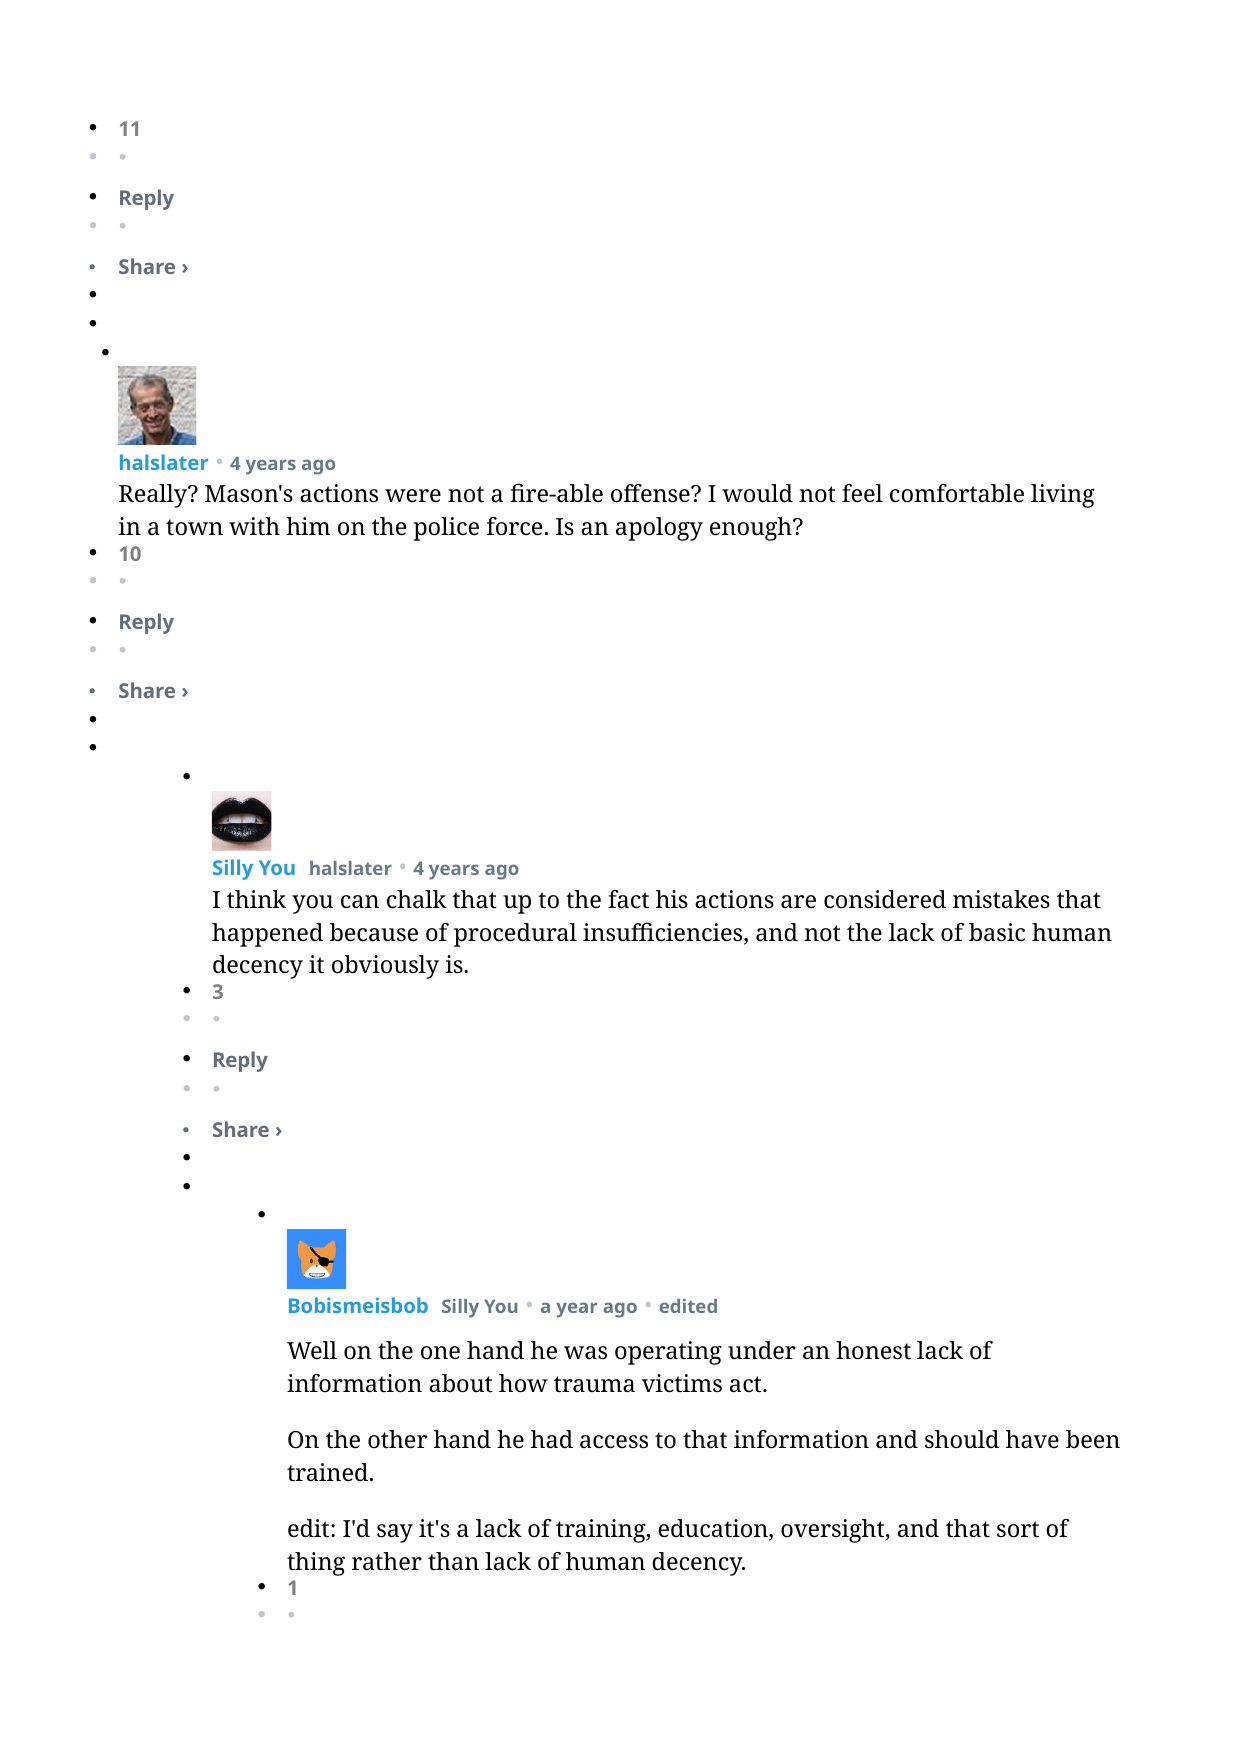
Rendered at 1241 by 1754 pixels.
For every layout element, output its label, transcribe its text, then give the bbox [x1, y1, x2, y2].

list • [287, 1601, 1111, 1629]
list Share › [118, 677, 1122, 705]
list Bobismeisbob Silly You • a year ago • edited [287, 1289, 1122, 1321]
picture [118, 366, 197, 445]
list • [118, 635, 1111, 664]
list Reply [212, 1046, 1111, 1074]
list Reply [118, 608, 1111, 635]
list edit: I'd say it's a lack of training, education, oversight, and that sort of thing rather than lack of human decency. [287, 1511, 1122, 1577]
list Well on the one hand he was operating under an honest lack of information about how trauma victims act. [287, 1333, 1122, 1399]
list • [212, 1074, 1111, 1102]
list Share › [212, 1115, 1122, 1143]
list Reply [118, 183, 1111, 211]
picture [286, 1229, 347, 1289]
list Silly You halslater • 4 years ago [212, 850, 1122, 882]
list 3 [212, 981, 1111, 1004]
list I think you can chalk that up to the fact his actions are considered mistakes that happened because of procedural insufficiencies, and not the lack of basic human decency it obviously is. [212, 882, 1122, 981]
picture [211, 791, 272, 851]
list • [118, 211, 1111, 240]
list • [118, 142, 1111, 170]
list 11 [118, 118, 1111, 142]
list 10 [118, 542, 1111, 566]
list On the other hand he had access to that information and should have been trained. [287, 1422, 1122, 1488]
list halslater • 4 years ago [118, 445, 1122, 477]
list Really? Mason's actions were not a fire-able offense? I would not feel comfortable living in a town with him on the police force. Is an apology enough? [118, 477, 1122, 542]
list • [212, 1004, 1111, 1033]
list • [118, 566, 1111, 595]
list 1 [287, 1577, 1111, 1601]
list Share › [118, 253, 1122, 280]
